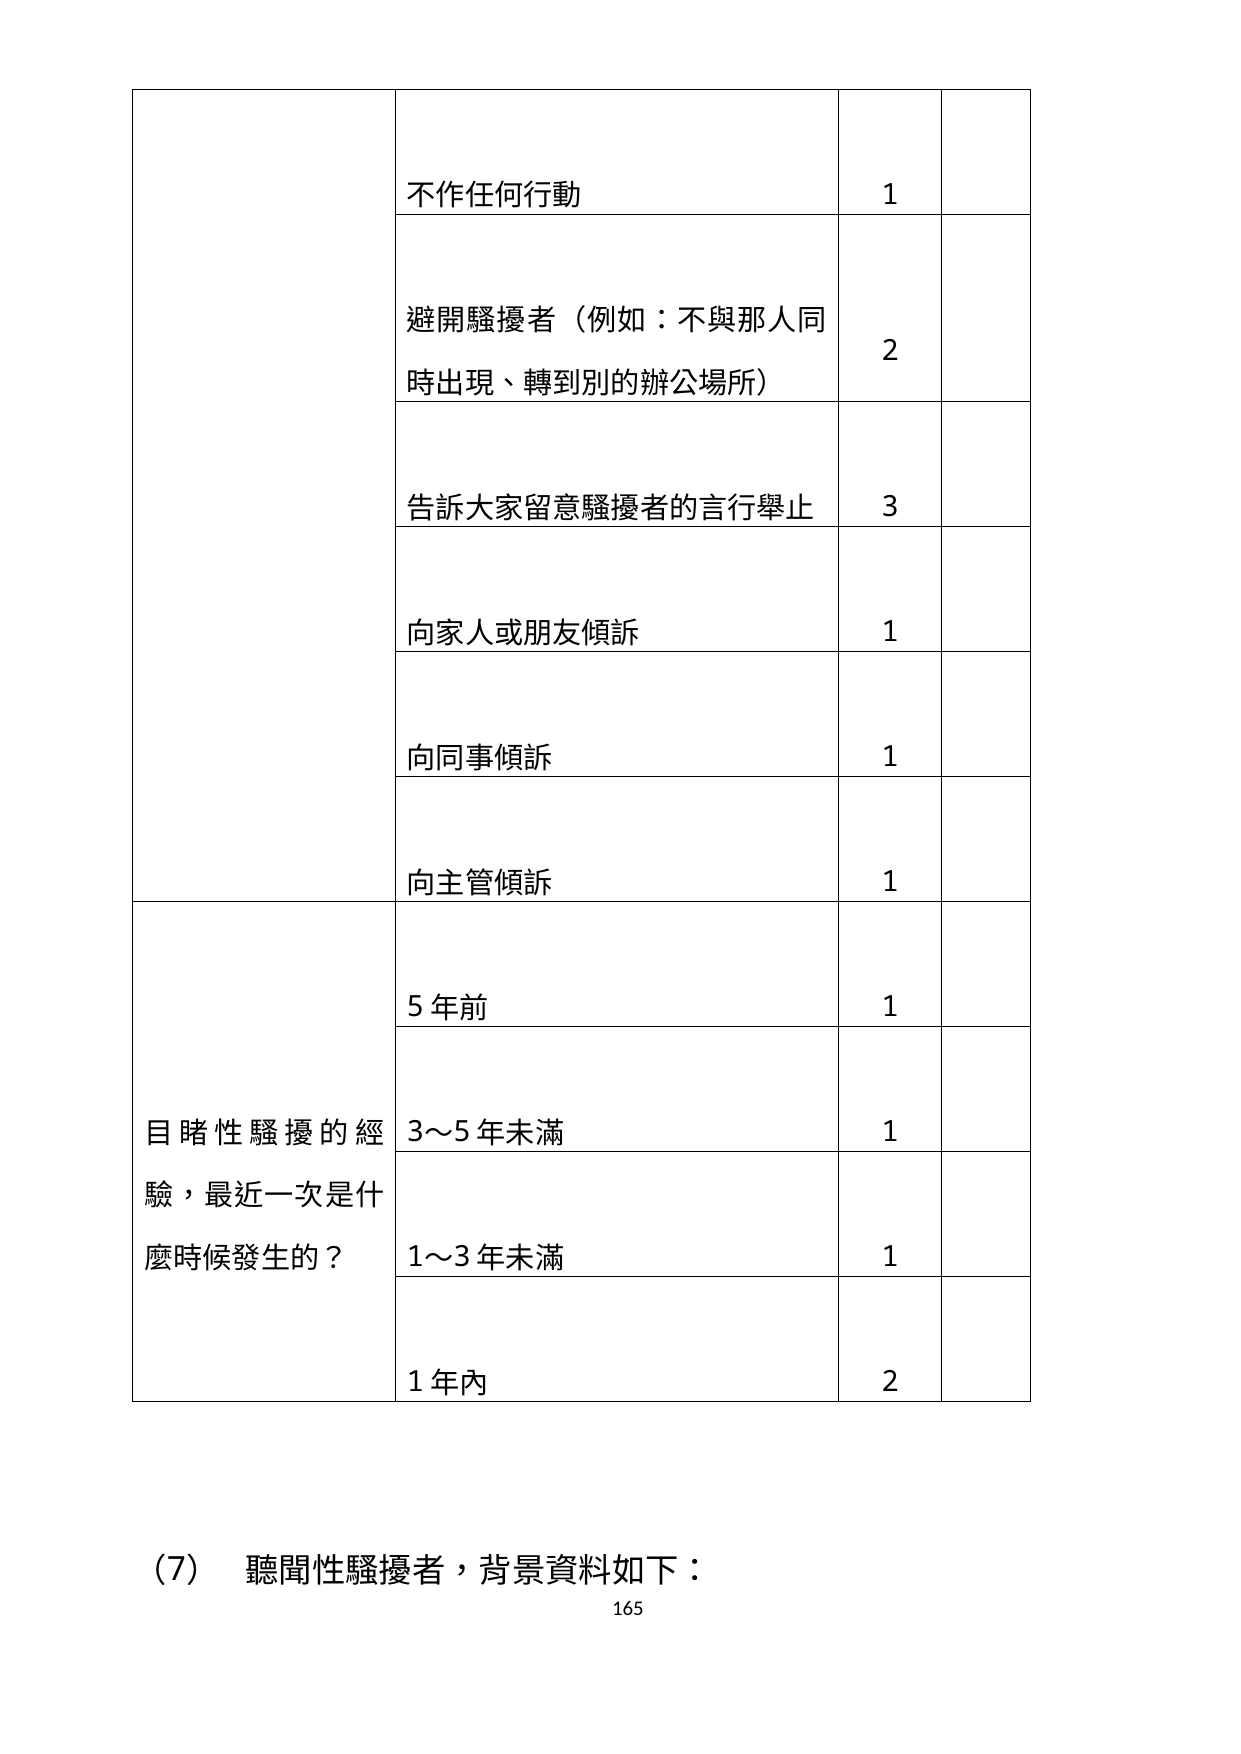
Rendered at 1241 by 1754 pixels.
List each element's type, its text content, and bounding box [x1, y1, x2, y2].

table_cell [942, 402, 1030, 526]
table_cell 向同事傾訴 [396, 652, 838, 776]
table_cell [942, 527, 1030, 651]
table_cell [942, 777, 1030, 901]
list 聽聞性騷擾者，背景資料如下： [133, 1526, 1122, 1589]
table_cell 1 [839, 652, 941, 776]
table_cell 向主管傾訴 [396, 777, 838, 901]
table_cell [942, 1152, 1030, 1276]
table_cell [942, 652, 1030, 776]
table_cell 1年內 [396, 1277, 838, 1401]
table_cell [942, 215, 1030, 401]
table_cell 1～3年未滿 [396, 1152, 838, 1276]
table_cell [133, 90, 395, 901]
table_cell 2 [839, 215, 941, 401]
table_cell 目睹性騷擾的經驗，最近一次是什麼時候發生的？ [133, 902, 395, 1401]
table_cell 告訴大家留意騷擾者的言行舉止 [396, 402, 838, 526]
table_cell 5年前 [396, 902, 838, 1026]
table_cell [942, 1277, 1030, 1401]
table_cell 1 [839, 902, 941, 1026]
table_cell 3 [839, 402, 941, 526]
table_cell 2 [839, 1277, 941, 1401]
table_cell 1 [839, 777, 941, 901]
table_cell 避開騷擾者（例如：不與那人同時出現、轉到別的辦公場所） [396, 215, 838, 401]
table_cell 1 [839, 527, 941, 651]
table_cell 向家人或朋友傾訴 [396, 527, 838, 651]
table_cell 不作任何行動 [396, 90, 838, 214]
table_cell 1 [839, 1027, 941, 1151]
table_cell 3～5年未滿 [396, 1027, 838, 1151]
table_cell [942, 902, 1030, 1026]
table_cell 1 [839, 90, 941, 214]
table_cell [942, 90, 1030, 214]
table_cell [942, 1027, 1030, 1151]
table_cell 1 [839, 1152, 941, 1276]
